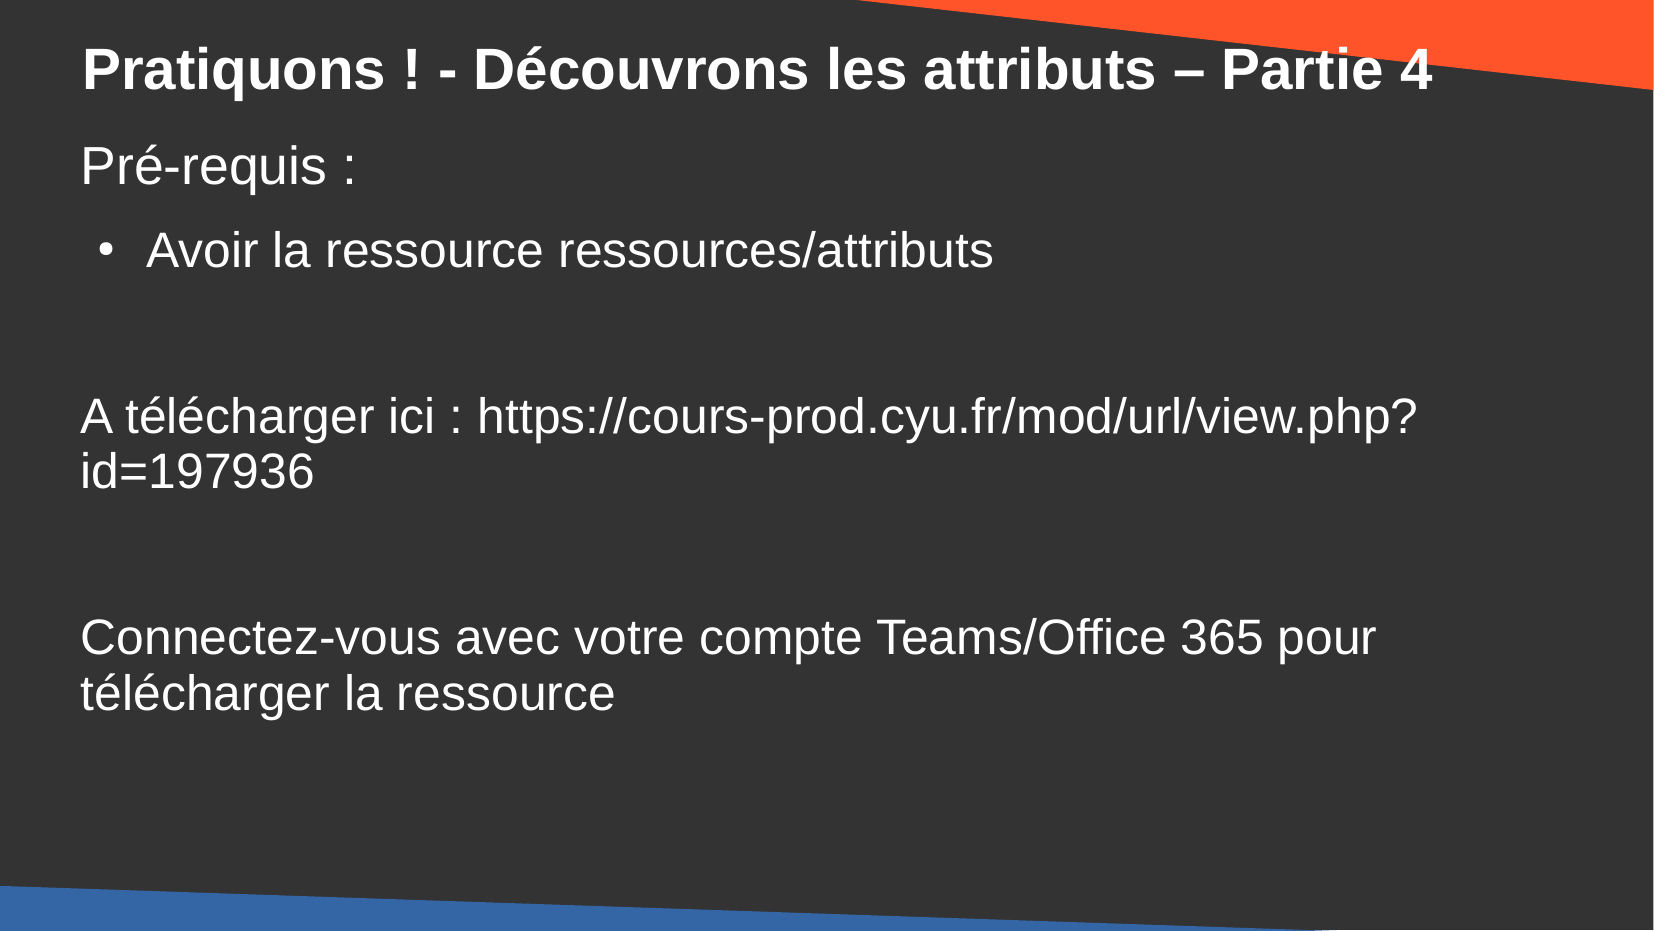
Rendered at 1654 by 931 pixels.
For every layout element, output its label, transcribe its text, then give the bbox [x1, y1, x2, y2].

list Pré-requis : Avoir la ressource ressources/attributs A télécharger ici : https://cours-prod.cyu.fr/mod/url/view.php?id=197936 Connectez-vous avec votre compte Teams/Office 365 pour télécharger la ressource [80, 135, 1620, 721]
text_box [0, 885, 1337, 931]
title Pratiquons ! - Découvrons les attributs – Partie 4 [82, 37, 1571, 114]
text_box [856, 0, 1654, 91]
